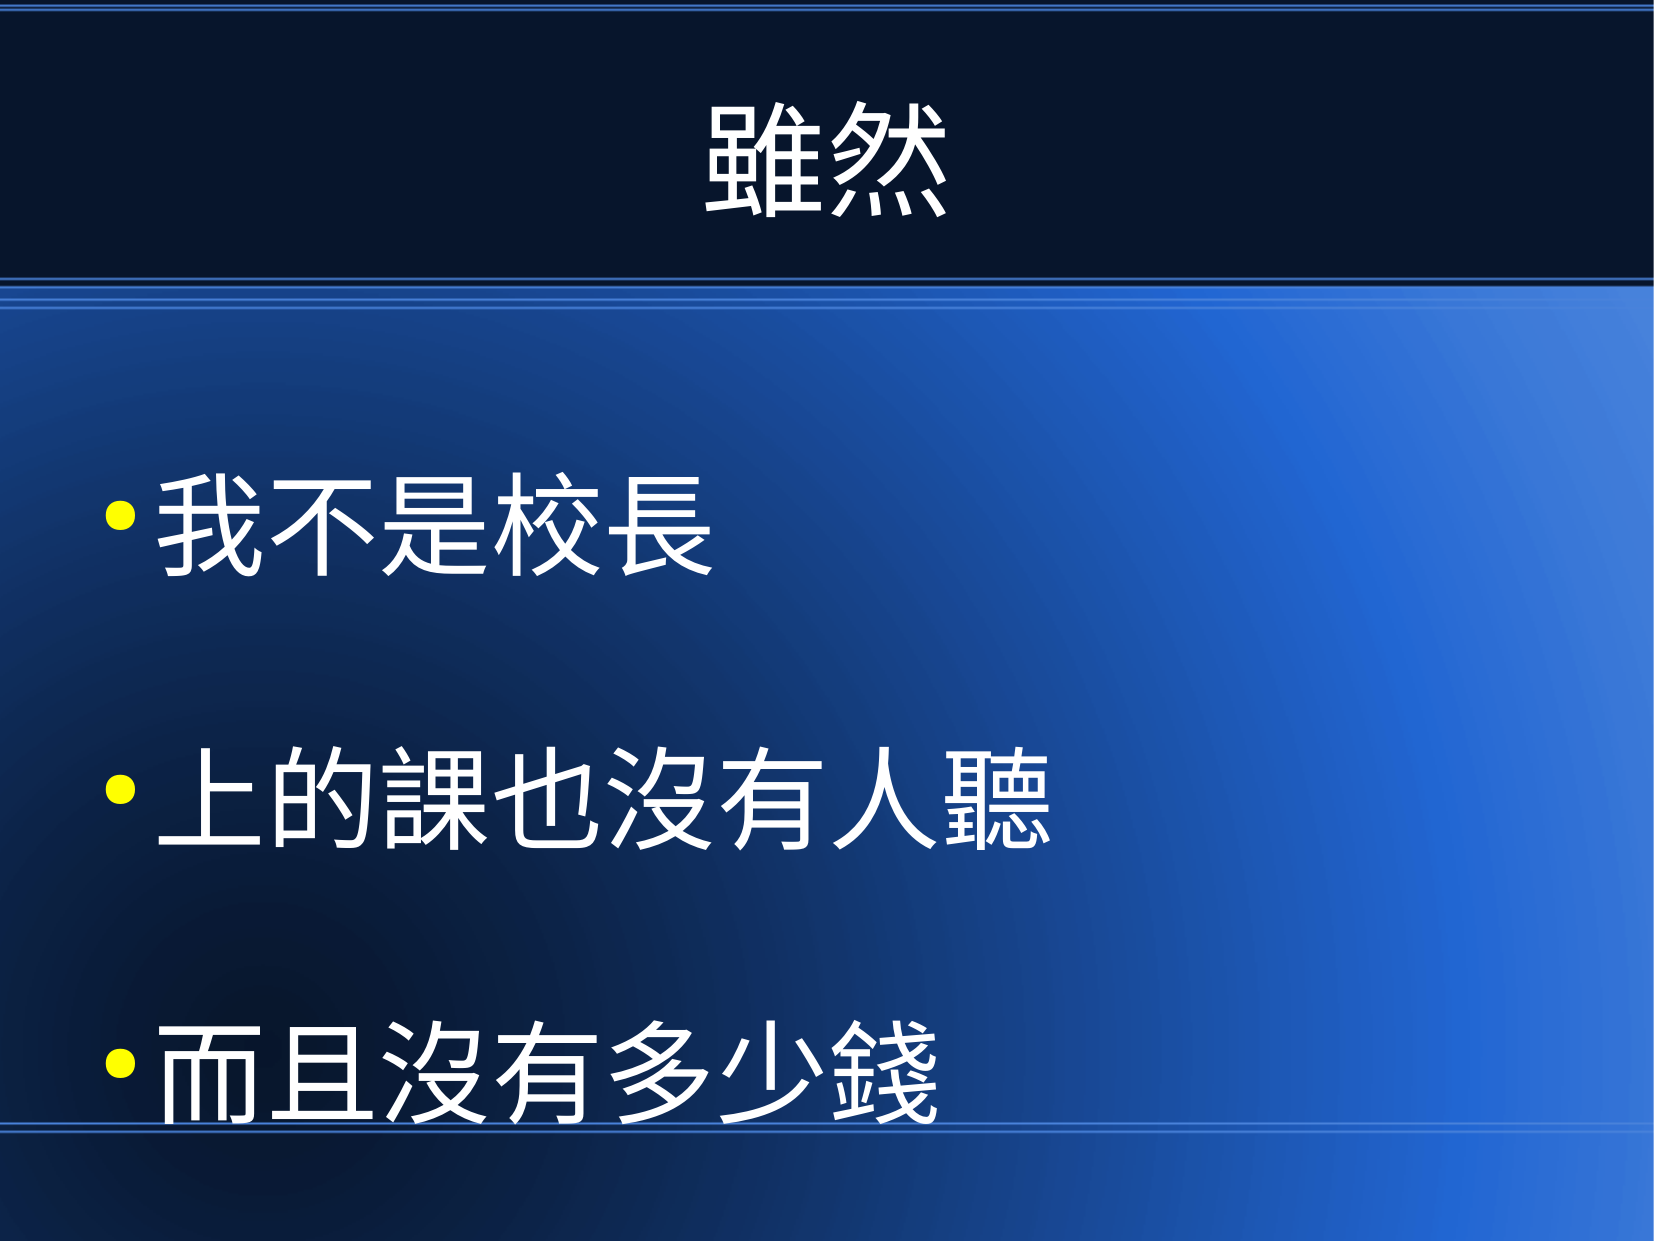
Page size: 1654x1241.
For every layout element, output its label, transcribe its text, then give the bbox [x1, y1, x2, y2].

list 我不是校長 上的課也沒有人聽 而且沒有多少錢 [82, 355, 1571, 1241]
title 雖然 [82, 49, 1571, 257]
picture [0, 0, 1654, 1241]
